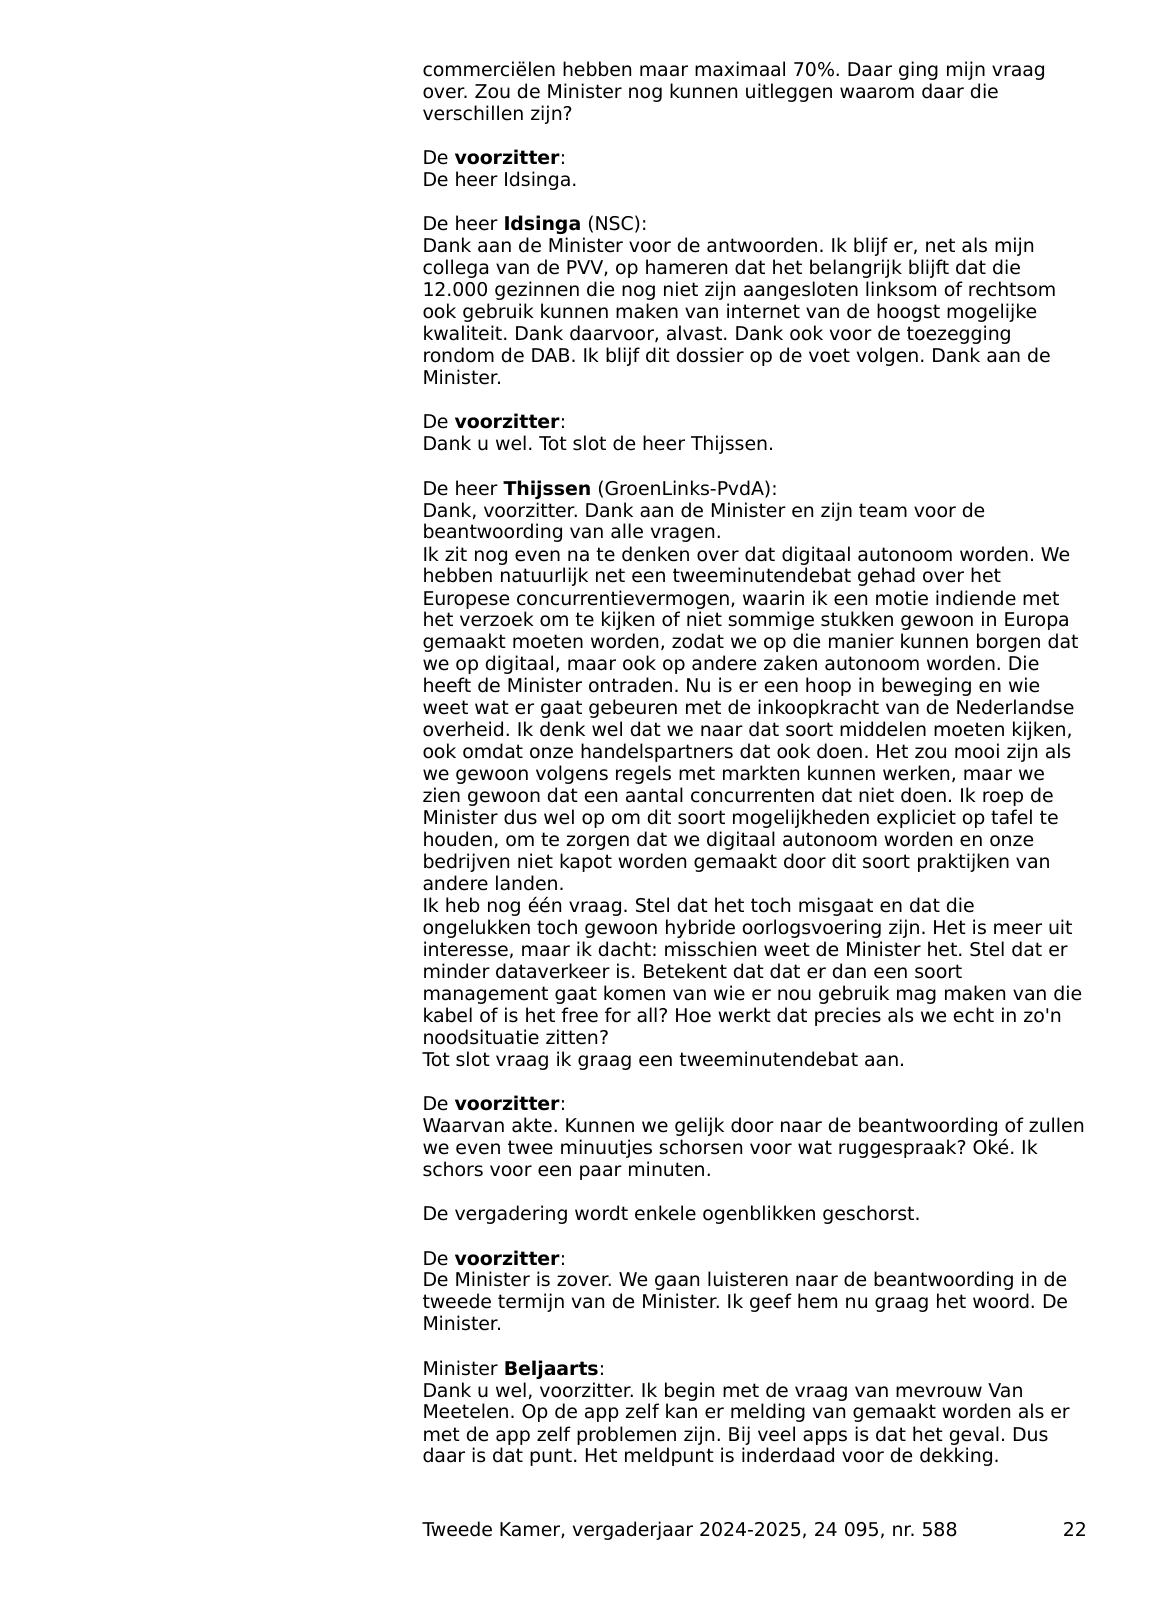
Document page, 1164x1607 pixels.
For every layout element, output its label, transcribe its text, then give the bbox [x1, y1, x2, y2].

text De voorzitter: [422, 1247, 1087, 1269]
text De voorzitter: [422, 1093, 1087, 1115]
text Dank u wel. Tot slot de heer Thijssen. [422, 433, 1087, 455]
text Tot slot vraag ik graag een tweeminutendebat aan. [422, 1049, 1087, 1071]
text De voorzitter: [422, 411, 1087, 433]
text Dank, voorzitter. Dank aan de Minister en zijn team voor de beantwoording van alle vragen. [422, 499, 1087, 543]
text De vergadering wordt enkele ogenblikken geschorst. [422, 1203, 1087, 1225]
text Ik heb nog één vraag. Stel dat het toch misgaat en dat die ongelukken toch gewoon hybride oorlogsvoering zijn. Het is meer uit interesse, maar ik dacht: misschien weet de Minister het. Stel dat er minder dataverkeer is. Betekent dat dat er dan een soort management gaat komen van wie er nou gebruik mag maken van die kabel of is het free for all? Hoe werkt dat precies als we echt in zo'n noodsituatie zitten? [422, 895, 1087, 1049]
text Dank aan de Minister voor de antwoorden. Ik blijf er, net als mijn collega van de PVV, op hameren dat het belangrijk blijft dat die 12.000 gezinnen die nog niet zijn aangesloten linksom of rechtsom ook gebruik kunnen maken van internet van de hoogst mogelijke kwaliteit. Dank daarvoor, alvast. Dank ook voor de toezegging rondom de DAB. Ik blijf dit dossier op de voet volgen. Dank aan de Minister. [422, 235, 1087, 389]
text Ik zit nog even na te denken over dat digitaal autonoom worden. We hebben natuurlijk net een tweeminutendebat gehad over het Europese concurrentievermogen, waarin ik een motie indiende met het verzoek om te kijken of niet sommige stukken gewoon in Europa gemaakt moeten worden, zodat we op die manier kunnen borgen dat we op digitaal, maar ook op andere zaken autonoom worden. Die heeft de Minister ontraden. Nu is er een hoop in beweging en wie weet wat er gaat gebeuren met de inkoopkracht van de Nederlandse overheid. Ik denk wel dat we naar dat soort middelen moeten kijken, ook omdat onze handelspartners dat ook doen. Het zou mooi zijn als we gewoon volgens regels met markten kunnen werken, maar we zien gewoon dat een aantal concurrenten dat niet doen. Ik roep de Minister dus wel op om dit soort mogelijkheden expliciet op tafel te houden, om te zorgen dat we digitaal autonoom worden en onze bedrijven niet kapot worden gemaakt door dit soort praktijken van andere landen. [422, 543, 1087, 895]
text De heer Thijssen (GroenLinks-PvdA): [422, 477, 1087, 499]
text commerciëlen hebben maar maximaal 70%. Daar ging mijn vraag over. Zou de Minister nog kunnen uitleggen waarom daar die verschillen zijn? [422, 59, 1087, 125]
text Minister Beljaarts: [422, 1357, 1087, 1379]
text De heer Idsinga. [422, 169, 1087, 191]
text Dank u wel, voorzitter. Ik begin met de vraag van mevrouw Van Meetelen. Op de app zelf kan er melding van gemaakt worden als er met de app zelf problemen zijn. Bij veel apps is dat het geval. Dus daar is dat punt. Het meldpunt is inderdaad voor de dekking. [422, 1379, 1087, 1467]
text Waarvan akte. Kunnen we gelijk door naar de beantwoording of zullen we even twee minuutjes schorsen voor wat ruggespraak? Oké. Ik schors voor een paar minuten. [422, 1115, 1087, 1181]
text De heer Idsinga (NSC): [422, 213, 1087, 235]
text De Minister is zover. We gaan luisteren naar de beantwoording in de tweede termijn van de Minister. Ik geef hem nu graag het woord. De Minister. [422, 1269, 1087, 1335]
text De voorzitter: [422, 147, 1087, 169]
